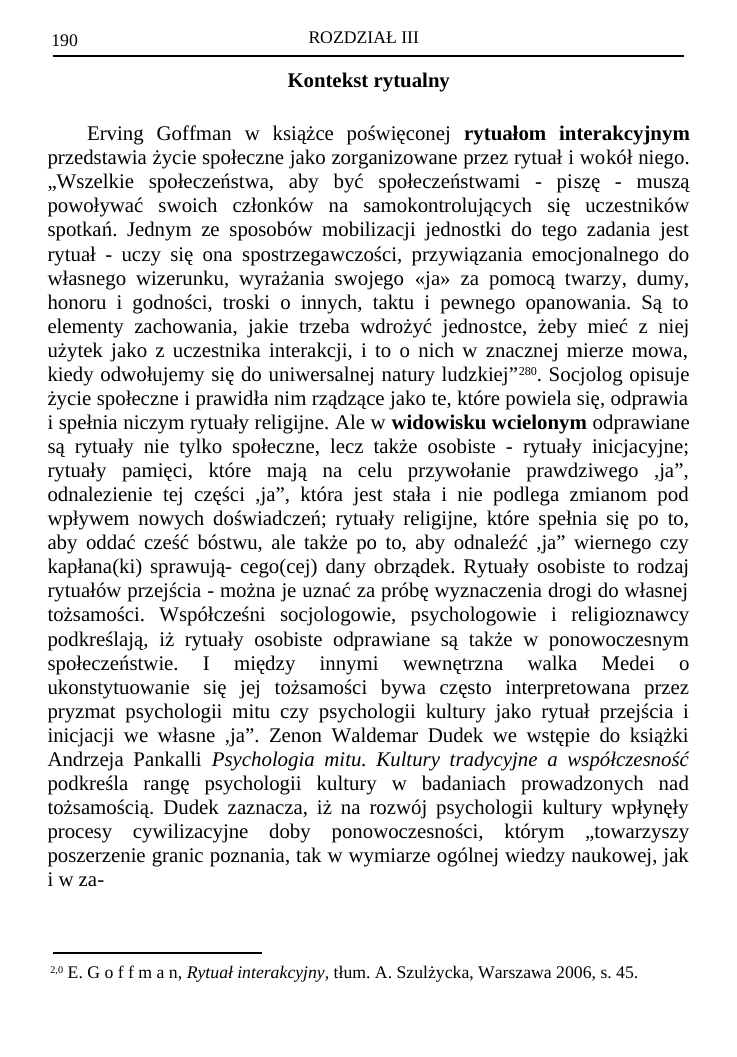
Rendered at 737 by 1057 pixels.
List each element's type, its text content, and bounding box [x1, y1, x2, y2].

text Erving Goffman w książce poświęconej rytuałom interakcyjnym przedstawia życie społeczne jako zorganizowane przez rytuał i wo­kół niego. „Wszelkie społeczeństwa, aby być społeczeństwami - pi­szę - muszą powoływać swoich członków na samokontrolujących się uczestników spotkań. Jednym ze sposobów mobilizacji jednostki do tego zadania jest rytuał - uczy się ona spostrzegawczości, przywiązania emocjonalnego do własnego wizerunku, wyrażania swojego «ja» za po­mocą twarzy, dumy, honoru i godności, troski o innych, taktu i pewnego opanowania. Są to elementy zachowania, jakie trzeba wdrożyć jedno­stce, żeby mieć z niej użytek jako z uczestnika interakcji, i to o nich w znacznej mierze mowa, kiedy odwołujemy się do uniwersalnej natury ludzkiej”280. Socjolog opisuje życie społeczne i prawidła nim rządzące jako te, które powiela się, odprawia i spełnia niczym rytuały religijne. Ale w widowisku wcielonym odprawiane są rytuały nie tylko społecz­ne, lecz także osobiste - rytuały inicjacyjne; rytuały pamięci, które mają na celu przywołanie prawdziwego ,ja”, odnalezienie tej części ,ja”, która jest stała i nie podlega zmianom pod wpływem nowych doświad­czeń; rytuały religijne, które spełnia się po to, aby oddać cześć bóstwu, ale także po to, aby odnaleźć ,ja” wiernego czy kapłana(ki) sprawują- cego(cej) dany obrządek. Rytuały osobiste to rodzaj rytuałów przejścia - można je uznać za próbę wyznaczenia drogi do własnej tożsamości. Współcześni socjologowie, psychologowie i religioznawcy podkreślają, iż rytuały osobiste odprawiane są także w ponowoczesnym społeczeń­stwie. I między innymi wewnętrzna walka Medei o ukonstytuowanie się jej tożsamości bywa często interpretowana przez pryzmat psychologii mitu czy psychologii kultury jako rytuał przejścia i inicjacji we własne ,ja”. Zenon Waldemar Dudek we wstępie do książki Andrzeja Pankalli Psychologia mitu. Kultury tradycyjne a współczesność podkreśla ran­gę psychologii kultury w badaniach prowadzonych nad tożsamością. Dudek zaznacza, iż na rozwój psychologii kultury wpłynęły procesy cywilizacyjne doby ponowoczesności, którym „towarzyszy poszerzenie granic poznania, tak w wymiarze ogólnej wiedzy naukowej, jak i w za- [47, 121, 690, 891]
text 190 [51, 29, 84, 50]
text Kontekst rytualny [47, 68, 690, 92]
text 2,0 E. G o f f m a n, Rytuał interakcyjny, tłum. A. Szulżycka, Warszawa 2006, s. 45. [50, 962, 688, 983]
text ROZDZIAŁ III [308, 27, 429, 47]
